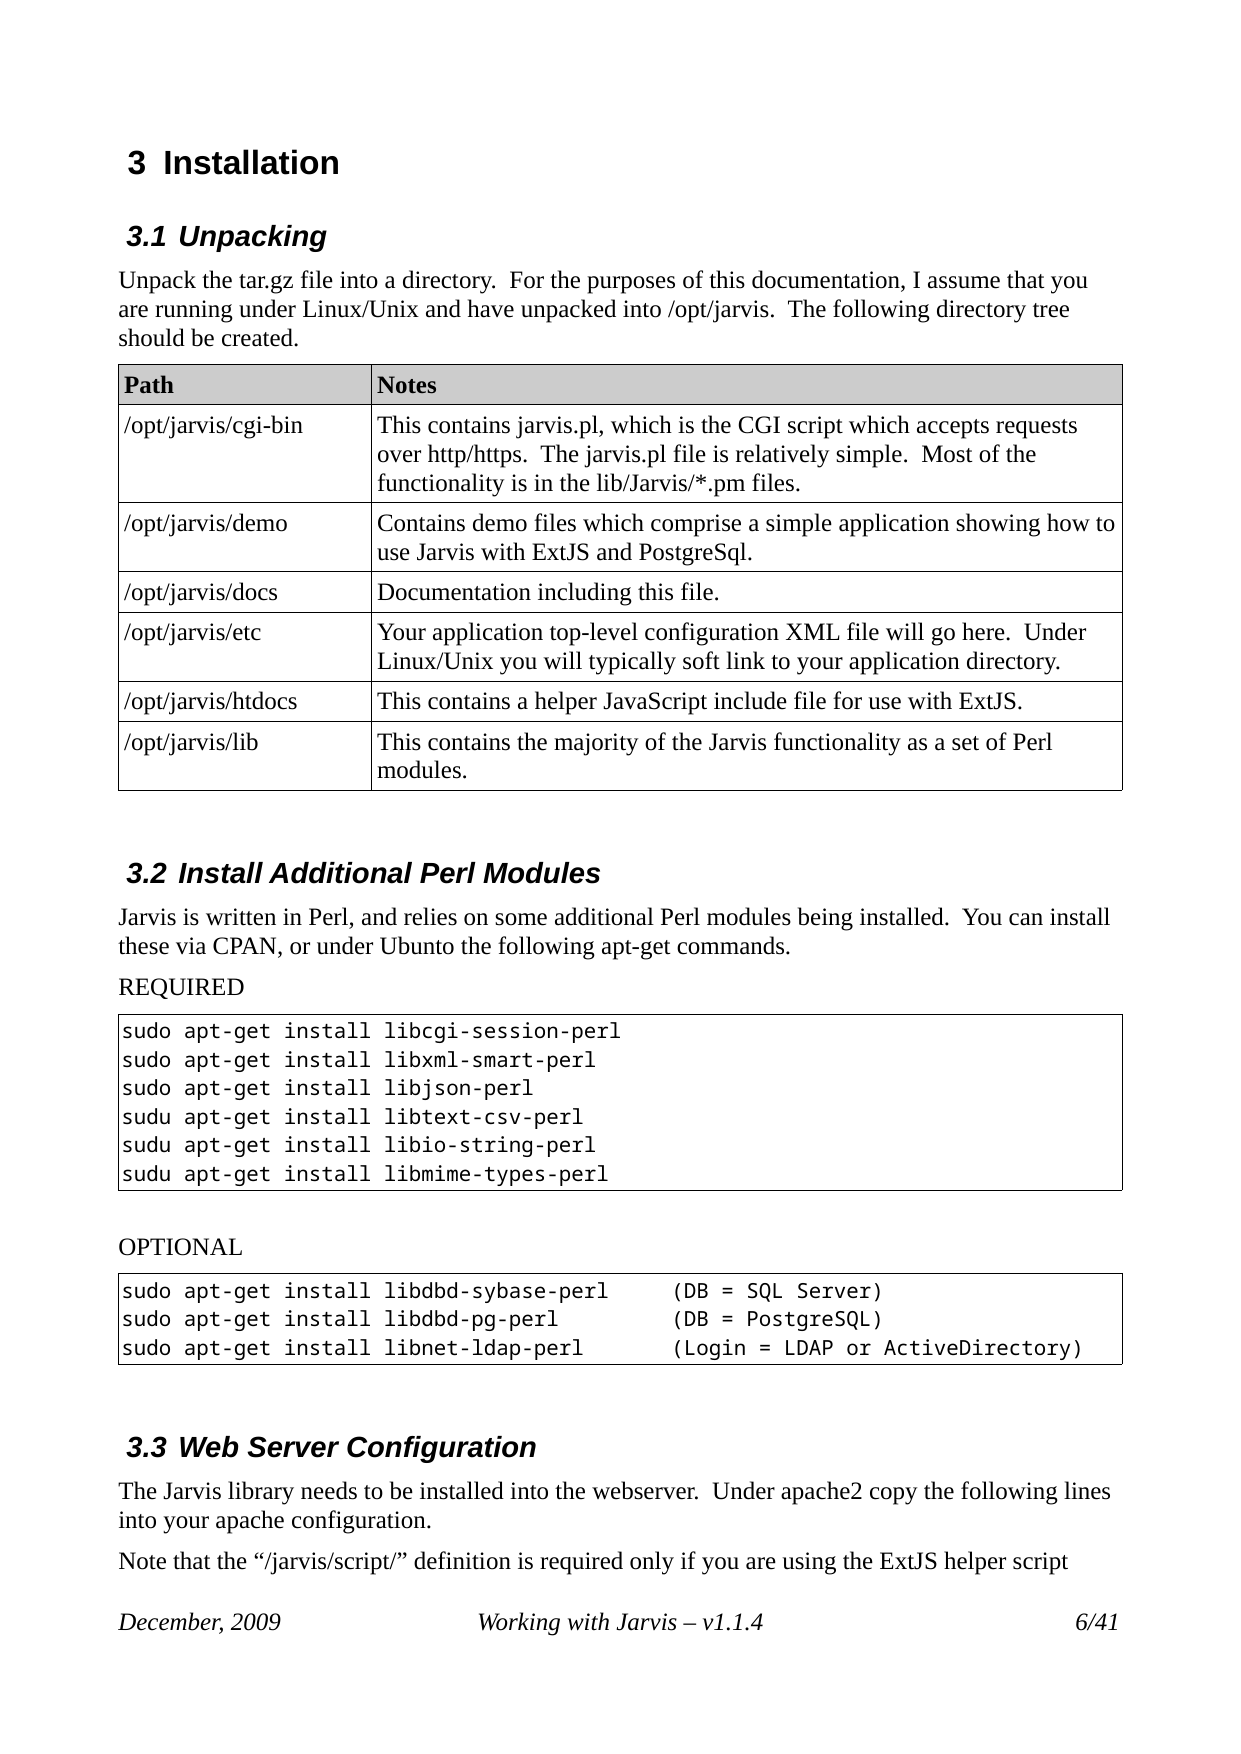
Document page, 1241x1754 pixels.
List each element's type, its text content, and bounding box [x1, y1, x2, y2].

text Jarvis is written in Perl, and relies on some additional Perl modules being installed. You can install these via CPAN, or under Ubunto the following apt-get commands. [118, 902, 1122, 960]
table_cell This contains jarvis.pl, which is the CGI script which accepts requests over http/https. The jarvis.pl file is relatively simple. Most of the functionality is in the lib/Jarvis/*.pm files. [372, 405, 1122, 502]
text sudu apt-get install libio-string-perl [119, 1127, 1122, 1156]
subtitle Install Additional Perl Modules [118, 856, 1122, 890]
text sudo apt-get install libdbd-pg-perl (DB = PostgreSQL) [119, 1301, 1122, 1330]
table_header Path [119, 365, 371, 404]
table_cell Contains demo files which comprise a simple application showing how to use Jarvis with ExtJS and PostgreSql. [372, 503, 1122, 571]
text sudo apt-get install libxml-smart-perl [119, 1042, 1122, 1071]
text Note that the “/jarvis/script/” definition is required only if you are using the ExtJS helper script [118, 1546, 1122, 1575]
text sudo apt-get install libdbd-sybase-perl (DB = SQL Server) [119, 1274, 1122, 1301]
table_cell /opt/jarvis/lib [119, 722, 371, 790]
text The Jarvis library needs to be installed into the webserver. Under apache2 copy the following lines into your apache configuration. [118, 1476, 1122, 1534]
table_cell Documentation including this file. [372, 572, 1122, 612]
text OPTIONAL [118, 1232, 1122, 1260]
table_header Notes [372, 365, 1122, 404]
text Unpack the tar.gz file into a directory. For the purposes of this documentation, I assume that you are running under Linux/Unix and have unpacked into /opt/jarvis. The following directory tree should be created. [118, 265, 1122, 352]
subtitle Installation [118, 143, 1122, 182]
subtitle Web Server Configuration [118, 1430, 1122, 1464]
text sudu apt-get install libmime-types-perl [119, 1156, 1122, 1190]
text REQUIRED [118, 972, 1122, 1001]
table_cell This contains the majority of the Jarvis functionality as a set of Perl modules. [372, 722, 1122, 790]
table_cell This contains a helper JavaScript include file for use with ExtJS. [372, 682, 1122, 721]
text sudu apt-get install libtext-csv-perl [119, 1099, 1122, 1127]
table_cell /opt/jarvis/etc [119, 613, 371, 681]
text sudo apt-get install libcgi-session-perl [119, 1015, 1122, 1042]
table_cell /opt/jarvis/demo [119, 503, 371, 571]
table_cell /opt/jarvis/htdocs [119, 682, 371, 721]
subtitle Unpacking [118, 219, 1122, 253]
text sudo apt-get install libjson-perl [119, 1071, 1122, 1099]
text sudo apt-get install libnet-ldap-perl (Login = LDAP or ActiveDirectory) [119, 1330, 1122, 1364]
table_cell /opt/jarvis/docs [119, 572, 371, 612]
table_cell /opt/jarvis/cgi-bin [119, 405, 371, 502]
table_cell Your application top-level configuration XML file will go here. Under Linux/Unix you will typically soft link to your application directory. [372, 613, 1122, 681]
